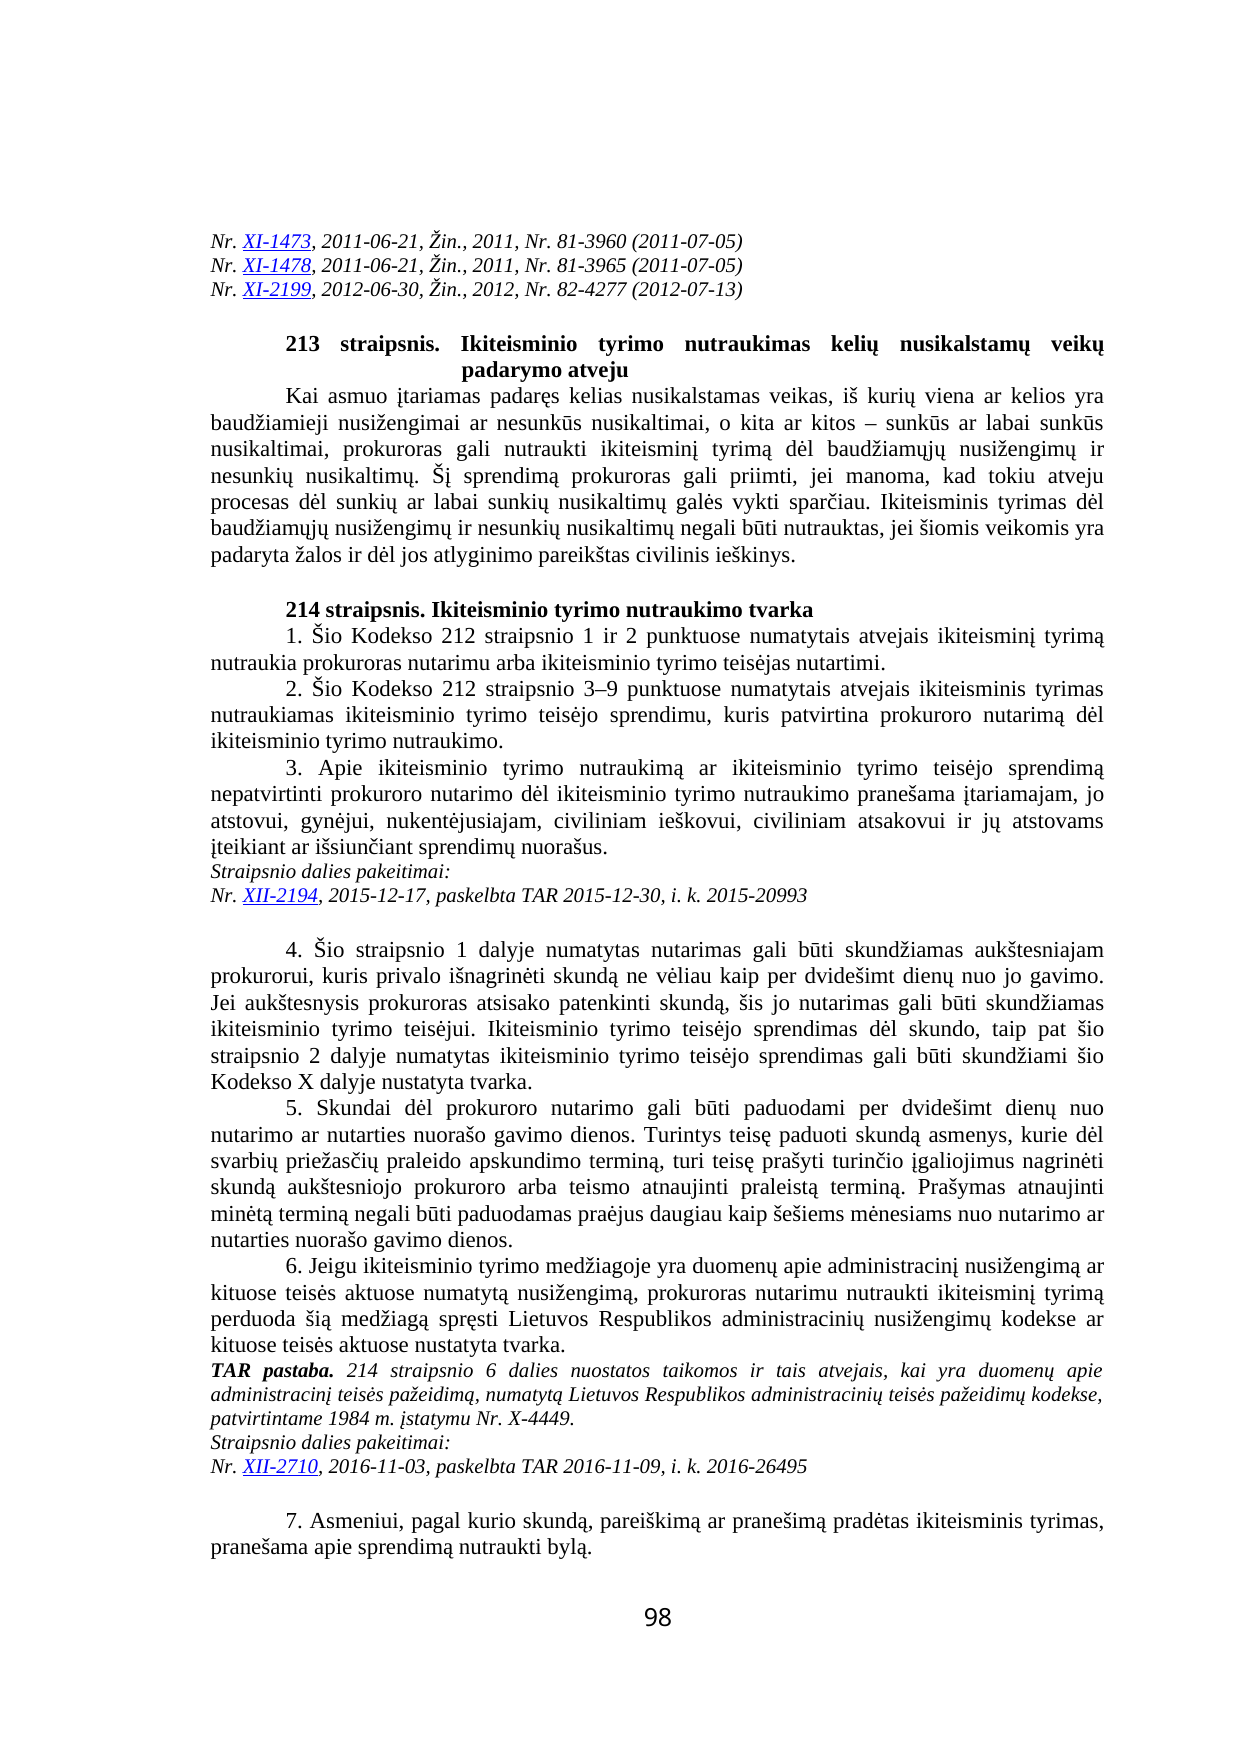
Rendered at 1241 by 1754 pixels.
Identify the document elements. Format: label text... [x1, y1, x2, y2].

text 4. Šio straipsnio 1 dalyje numatytas nutarimas gali būti skundžiamas aukštesniajam prokurorui, kuris privalo išnagrinėti skundą ne vėliau kaip per dvidešimt dienų nuo jo gavimo. Jei aukštesnysis prokuroras atsisako patenkinti skundą, šis jo nutarimas gali būti skundžiamas ikiteisminio tyrimo teisėjui. Ikiteisminio tyrimo teisėjo sprendimas dėl skundo, taip pat šio straipsnio 2 dalyje numatytas ikiteisminio tyrimo teisėjo sprendimas gali būti skundžiami šio Kodekso X dalyje nustatyta tvarka. [210, 936, 1105, 1094]
text Straipsnio dalies pakeitimai: [210, 859, 1105, 883]
text TAR pastaba. 214 straipsnio 6 dalies nuostatos taikomos ir tais atvejais, kai yra duomenų apie administracinį teisės pažeidimą, numatytą Lietuvos Respublikos administracinių teisės pažeidimų kodekse, patvirtintame 1984 m. įstatymu Nr. X-4449. [210, 1358, 1105, 1430]
text Nr. XI-1478, 2011-06-21, Žin., 2011, Nr. 81-3965 (2011-07-05) [210, 253, 1105, 277]
text Nr. XI-1473, 2011-06-21, Žin., 2011, Nr. 81-3960 (2011-07-05) [210, 229, 1105, 253]
text 6. Jeigu ikiteisminio tyrimo medžiagoje yra duomenų apie administracinį nusižengimą ar kituose teisės aktuose numatytą nusižengimą, prokuroras nutarimu nutraukti ikiteisminį tyrimą perduoda šią medžiagą spręsti Lietuvos Respublikos administracinių nusižengimų kodekse ar kituose teisės aktuose nustatyta tvarka. [210, 1252, 1105, 1358]
text Straipsnio dalies pakeitimai: [210, 1430, 1105, 1454]
text Nr. XI-2199, 2012-06-30, Žin., 2012, Nr. 82-4277 (2012-07-13) [210, 277, 1105, 301]
text Nr. XII-2710, 2016-11-03, paskelbta TAR 2016-11-09, i. k. 2016-26495 [210, 1454, 1105, 1478]
text Kai asmuo įtariamas padaręs kelias nusikalstamas veikas, iš kurių viena ar kelios yra baudžiamieji nusižengimai ar nesunkūs nusikaltimai, o kita ar kitos – sunkūs ar labai sunkūs nusikaltimai, prokuroras gali nutraukti ikiteisminį tyrimą dėl baudžiamųjų nusižengimų ir nesunkių nusikaltimų. Šį sprendimą prokuroras gali priimti, jei manoma, kad tokiu atveju procesas dėl sunkių ar labai sunkių nusikaltimų galės vykti sparčiau. Ikiteisminis tyrimas dėl baudžiamųjų nusižengimų ir nesunkių nusikaltimų negali būti nutrauktas, jei šiomis veikomis yra padaryta žalos ir dėl jos atlyginimo pareikštas civilinis ieškinys. [210, 383, 1105, 567]
text 213 straipsnis. Ikiteisminio tyrimo nutraukimas kelių nusikalstamų veikų padarymo atveju [285, 330, 1105, 383]
text 2. Šio Kodekso 212 straipsnio 3–9 punktuose numatytais atvejais ikiteisminis tyrimas nutraukiamas ikiteisminio tyrimo teisėjo sprendimu, kuris patvirtina prokuroro nutarimą dėl ikiteisminio tyrimo nutraukimo. [210, 675, 1105, 754]
text 5. Skundai dėl prokuroro nutarimo gali būti paduodami per dvidešimt dienų nuo nutarimo ar nutarties nuorašo gavimo dienos. Turintys teisę paduoti skundą asmenys, kurie dėl svarbių priežasčių praleido apskundimo terminą, turi teisę prašyti turinčio įgaliojimus nagrinėti skundą aukštesniojo prokuroro arba teismo atnaujinti praleistą terminą. Prašymas atnaujinti minėtą terminą negali būti paduodamas praėjus daugiau kaip šešiems mėnesiams nuo nutarimo ar nutarties nuorašo gavimo dienos. [210, 1094, 1105, 1252]
text 3. Apie ikiteisminio tyrimo nutraukimą ar ikiteisminio tyrimo teisėjo sprendimą nepatvirtinti prokuroro nutarimo dėl ikiteisminio tyrimo nutraukimo pranešama įtariamajam, jo atstovui, gynėjui, nukentėjusiajam, civiliniam ieškovui, civiliniam atsakovui ir jų atstovams įteikiant ar išsiunčiant sprendimų nuorašus. [210, 754, 1105, 859]
text 1. Šio Kodekso 212 straipsnio 1 ir 2 punktuose numatytais atvejais ikiteisminį tyrimą nutraukia prokuroras nutarimu arba ikiteisminio tyrimo teisėjas nutartimi. [210, 622, 1105, 675]
text Nr. XII-2194, 2015-12-17, paskelbta TAR 2015-12-30, i. k. 2015-20993 [210, 883, 1105, 907]
text 7. Asmeniui, pagal kurio skundą, pareiškimą ar pranešimą pradėtas ikiteisminis tyrimas, pranešama apie sprendimą nutraukti bylą. [210, 1507, 1105, 1560]
text 214 straipsnis. Ikiteisminio tyrimo nutraukimo tvarka [210, 596, 1105, 622]
